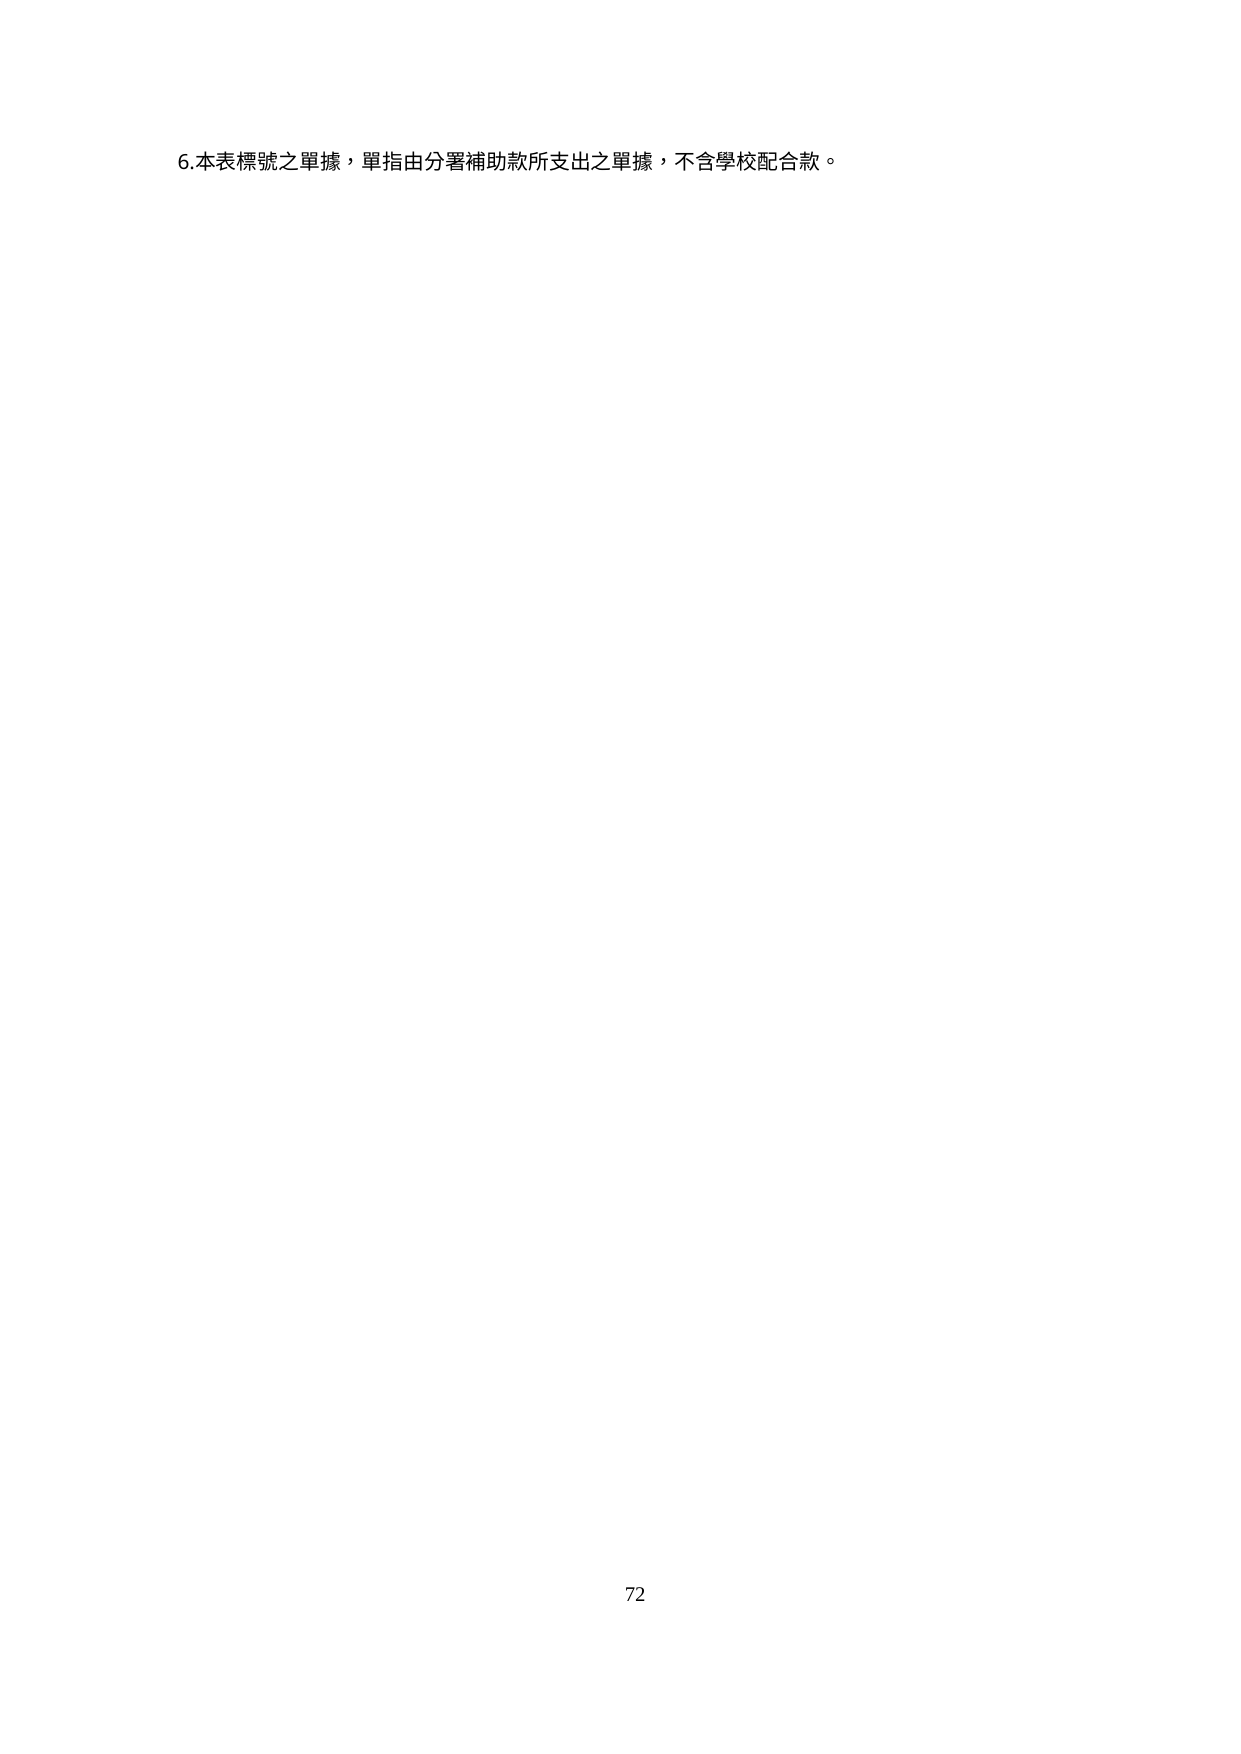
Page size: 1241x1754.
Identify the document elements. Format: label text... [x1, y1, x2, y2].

text 6.本表標號之單據，單指由分署補助款所支出之單據，不含學校配合款。 [177, 148, 1092, 175]
